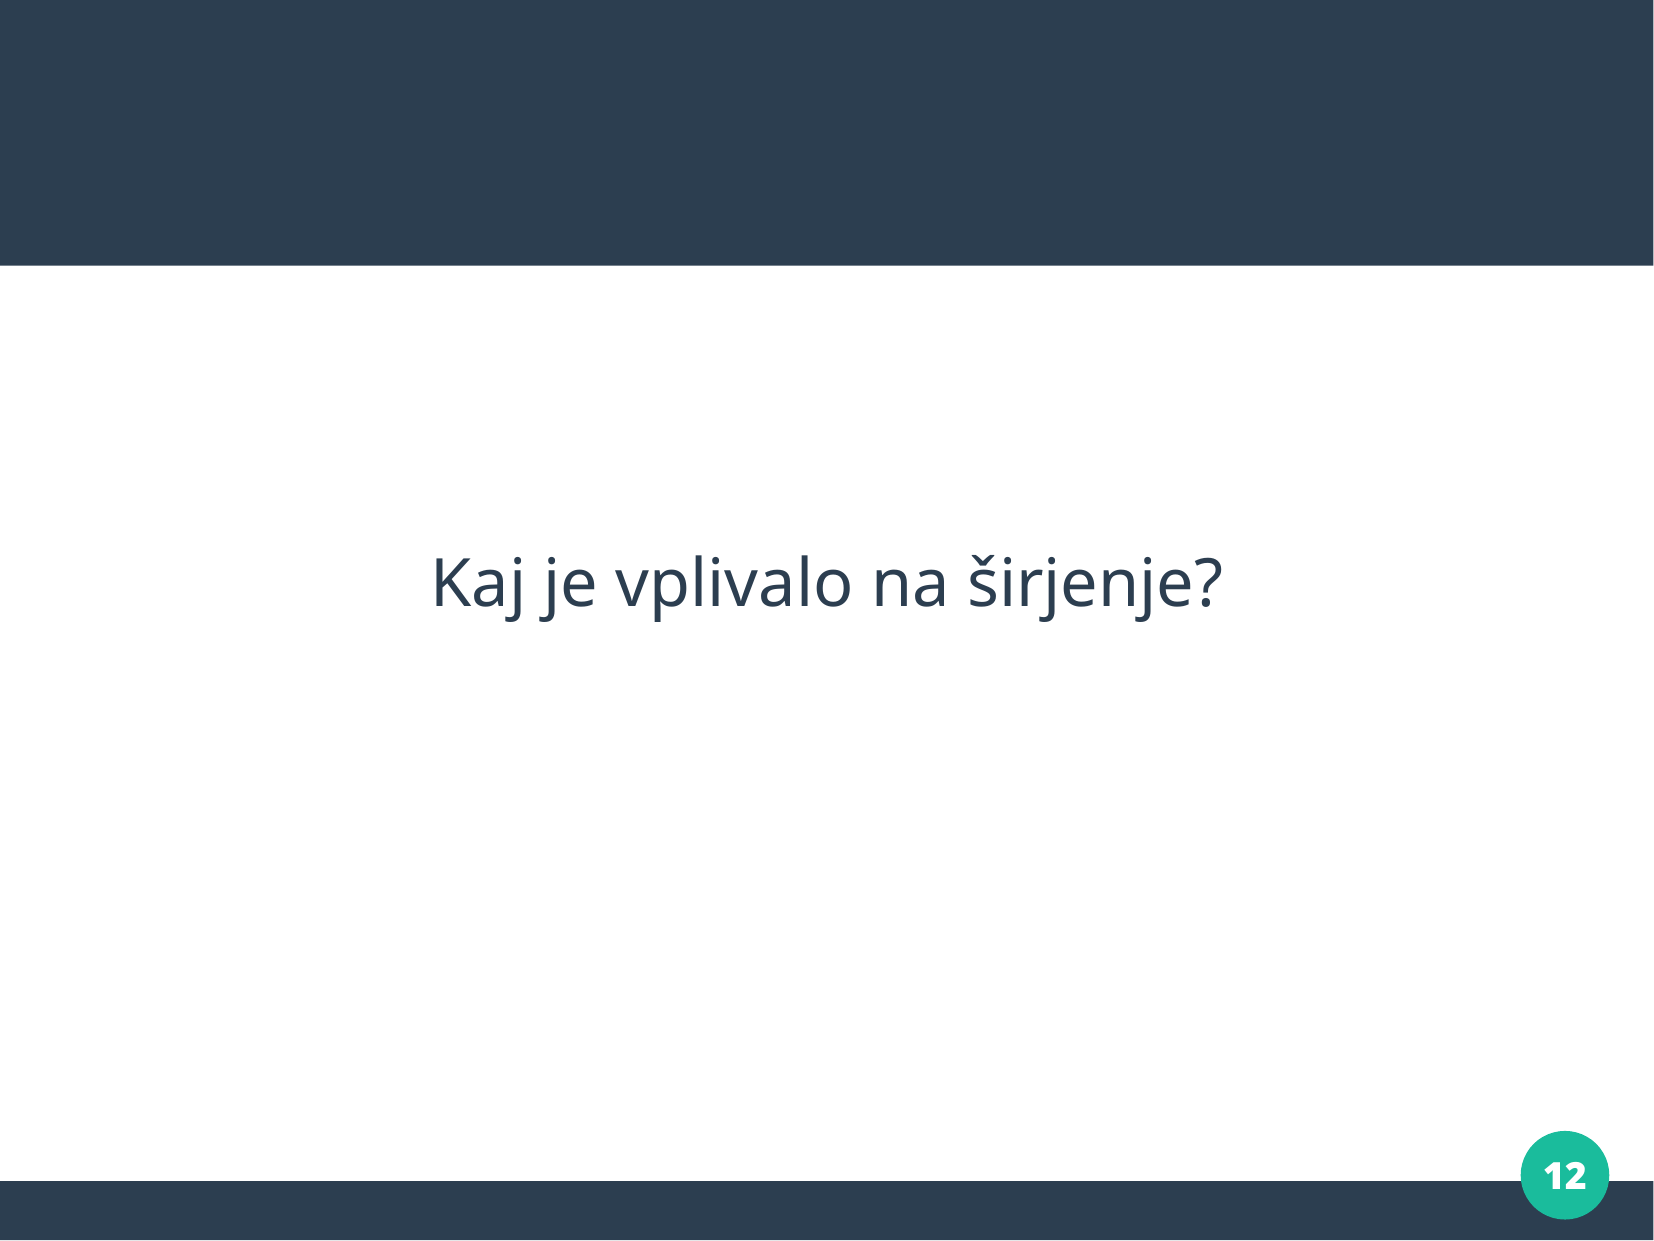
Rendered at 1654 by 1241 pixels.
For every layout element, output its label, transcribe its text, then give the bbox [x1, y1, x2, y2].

subtitle Kaj je vplivalo na širjenje? [60, 215, 1596, 946]
